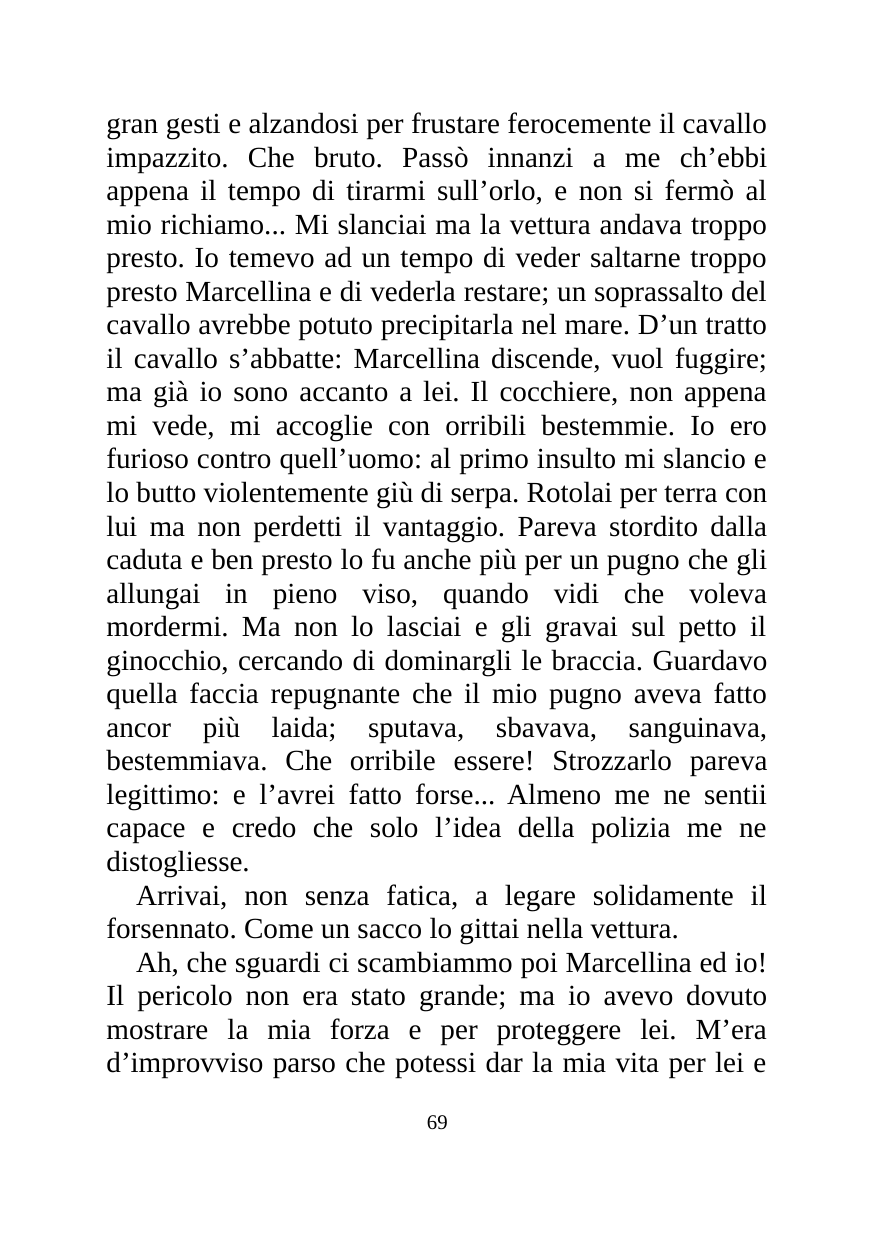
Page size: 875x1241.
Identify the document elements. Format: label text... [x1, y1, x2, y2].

text gran gesti e alzandosi per frustare ferocemente il cavallo impazzito. Che bruto. Passò innanzi a me ch’ebbi appena il tempo di tirarmi sull’orlo, e non si fermò al mio richiamo... Mi slanciai ma la vettura andava troppo presto. Io temevo ad un tempo di veder saltarne troppo presto Marcellina e di vederla restare; un soprassalto del cavallo avrebbe potuto precipitarla nel mare. D’un tratto il cavallo s’abbatte: Marcellina discende, vuol fuggire; ma già io sono accanto a lei. Il cocchiere, non appena mi vede, mi accoglie con orribili bestemmie. Io ero furioso contro quell’uomo: al primo insulto mi slancio e lo butto violentemente giù di serpa. Rotolai per terra con lui ma non perdetti il vantaggio. Pareva stordito dalla caduta e ben presto lo fu anche più per un pugno che gli allungai in pieno viso, quando vidi che voleva mordermi. Ma non lo lasciai e gli gravai sul petto il ginocchio, cercando di dominargli le braccia. Guardavo quella faccia repugnante che il mio pugno aveva fatto ancor più laida; sputava, sbavava, sanguinava, bestemmiava. Che orribile essere! Strozzarlo pareva legittimo: e l’avrei fatto forse... Almeno me ne sentii capace e credo che solo l’idea della polizia me ne distogliesse. [106, 106, 768, 878]
text Arrivai, non senza fatica, a legare solidamente il forsennato. Come un sacco lo gittai nella vettura. [106, 878, 768, 945]
text Ah, che sguardi ci scambiammo poi Marcellina ed io! Il pericolo non era stato grande; ma io avevo dovuto mostrare la mia forza e per proteggere lei. M’era d’improvviso parso che potessi dar la mia vita per lei e [106, 945, 768, 1079]
